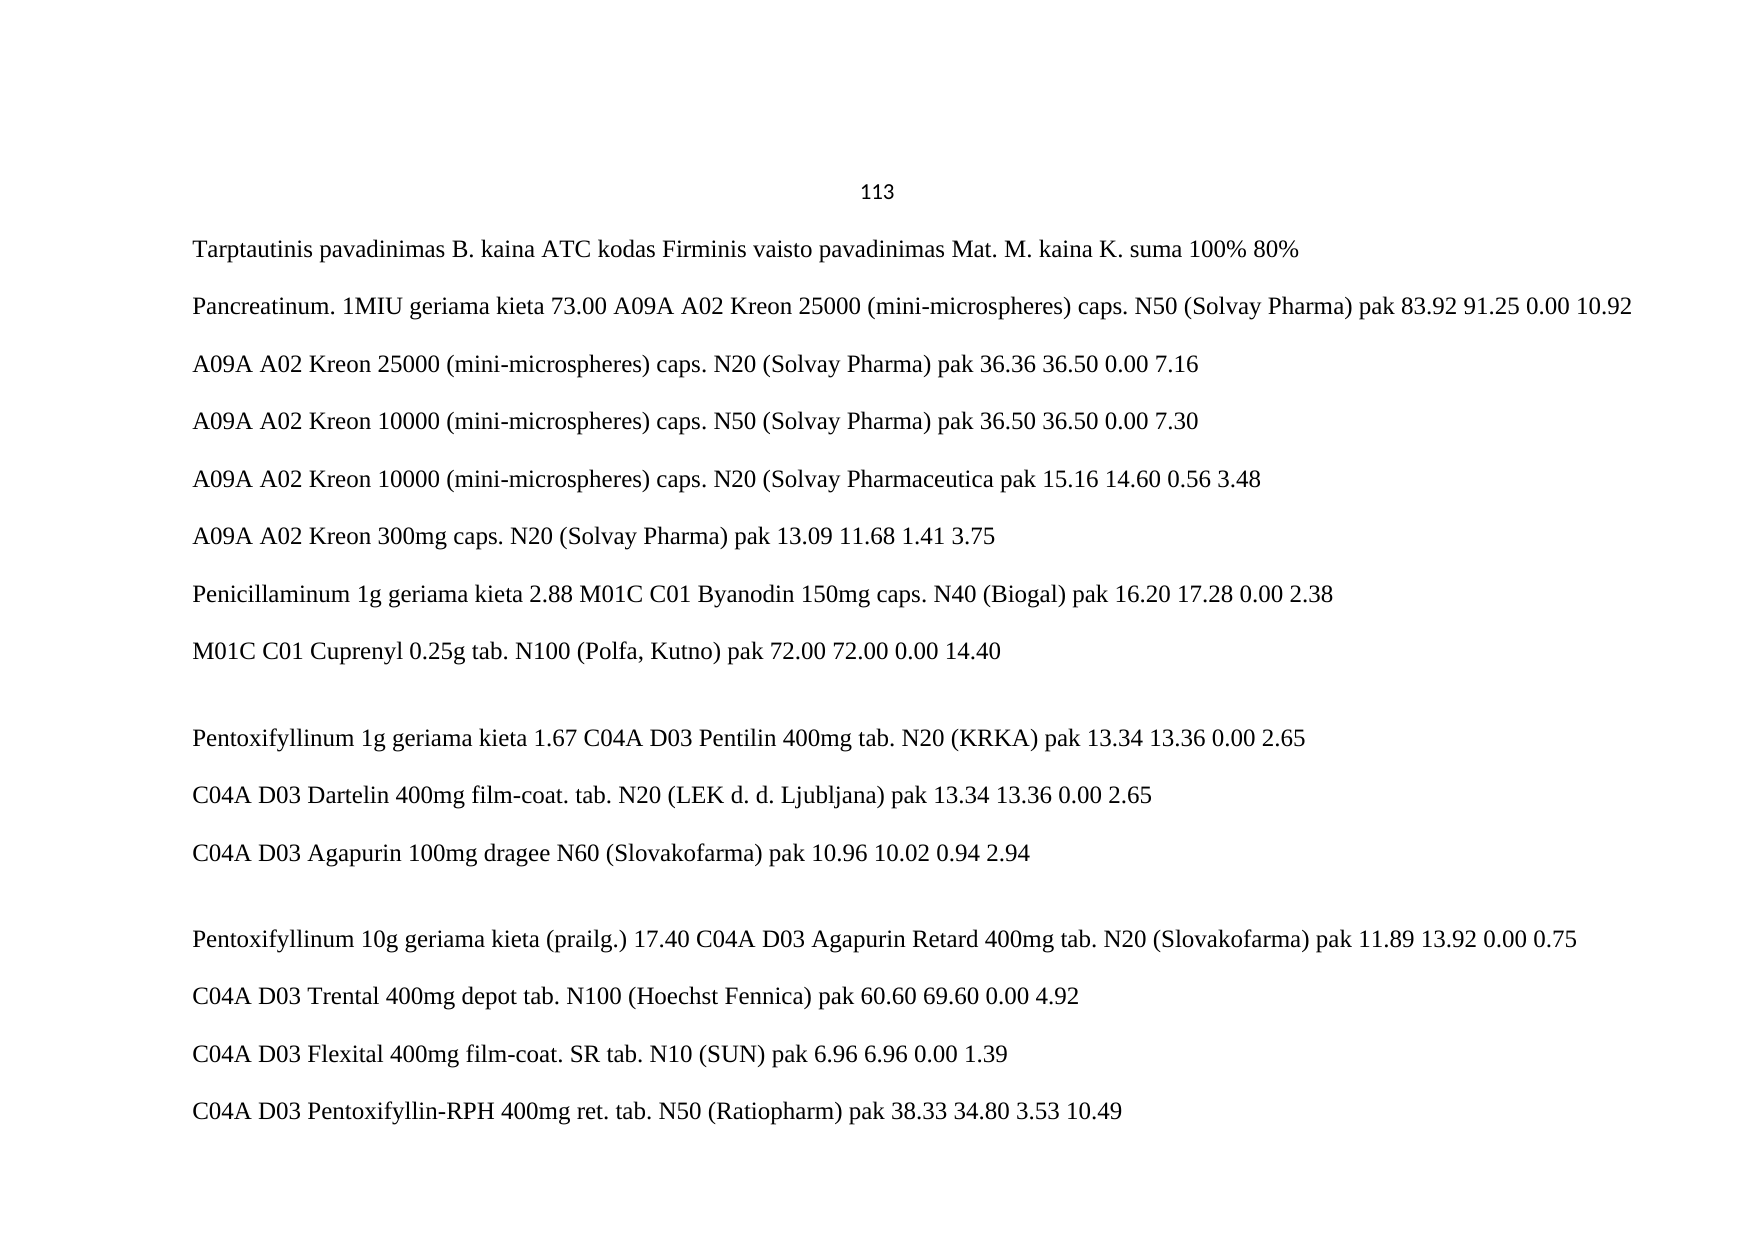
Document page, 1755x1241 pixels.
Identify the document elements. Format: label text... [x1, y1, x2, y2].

text A09A A02 Kreon 10000 (mini-microspheres) caps. N20 (Solvay Pharmaceutica pak 15.16 14.60 0.56 3.48 [118, 464, 1636, 493]
text Pancreatinum. 1MIU geriama kieta 73.00 A09A A02 Kreon 25000 (mini-microspheres) caps. N50 (Solvay Pharma) pak 83.92 91.25 0.00 10.92 [118, 291, 1636, 320]
text A09A A02 Kreon 10000 (mini-microspheres) caps. N50 (Solvay Pharma) pak 36.50 36.50 0.00 7.30 [118, 406, 1636, 435]
text C04A D03 Flexital 400mg film-coat. SR tab. N10 (SUN) pak 6.96 6.96 0.00 1.39 [118, 1039, 1636, 1068]
text Penicillaminum 1g geriama kieta 2.88 M01C C01 Byanodin 150mg caps. N40 (Biogal) pak 16.20 17.28 0.00 2.38 [118, 579, 1636, 608]
text Tarptautinis pavadinimas B. kaina ATC kodas Firminis vaisto pavadinimas Mat. M. kaina K. suma 100% 80% [118, 234, 1636, 263]
text A09A A02 Kreon 25000 (mini-microspheres) caps. N20 (Solvay Pharma) pak 36.36 36.50 0.00 7.16 [118, 349, 1636, 378]
text Pentoxifyllinum 1g geriama kieta 1.67 C04A D03 Pentilin 400mg tab. N20 (KRKA) pak 13.34 13.36 0.00 2.65 [118, 723, 1636, 751]
text C04A D03 Agapurin 100mg dragee N60 (Slovakofarma) pak 10.96 10.02 0.94 2.94 [118, 838, 1636, 866]
text C04A D03 Dartelin 400mg film-coat. tab. N20 (LEK d. d. Ljubljana) pak 13.34 13.36 0.00 2.65 [118, 780, 1636, 809]
text A09A A02 Kreon 300mg caps. N20 (Solvay Pharma) pak 13.09 11.68 1.41 3.75 [118, 521, 1636, 550]
text C04A D03 Trental 400mg depot tab. N100 (Hoechst Fennica) pak 60.60 69.60 0.00 4.92 [118, 981, 1636, 1010]
text Pentoxifyllinum 10g geriama kieta (prailg.) 17.40 C04A D03 Agapurin Retard 400mg tab. N20 (Slovakofarma) pak 11.89 13.92 0.00 0.75 [118, 924, 1636, 953]
text M01C C01 Cuprenyl 0.25g tab. N100 (Polfa, Kutno) pak 72.00 72.00 0.00 14.40 [118, 636, 1636, 665]
text C04A D03 Pentoxifyllin-RPH 400mg ret. tab. N50 (Ratiopharm) pak 38.33 34.80 3.53 10.49 [118, 1096, 1636, 1125]
